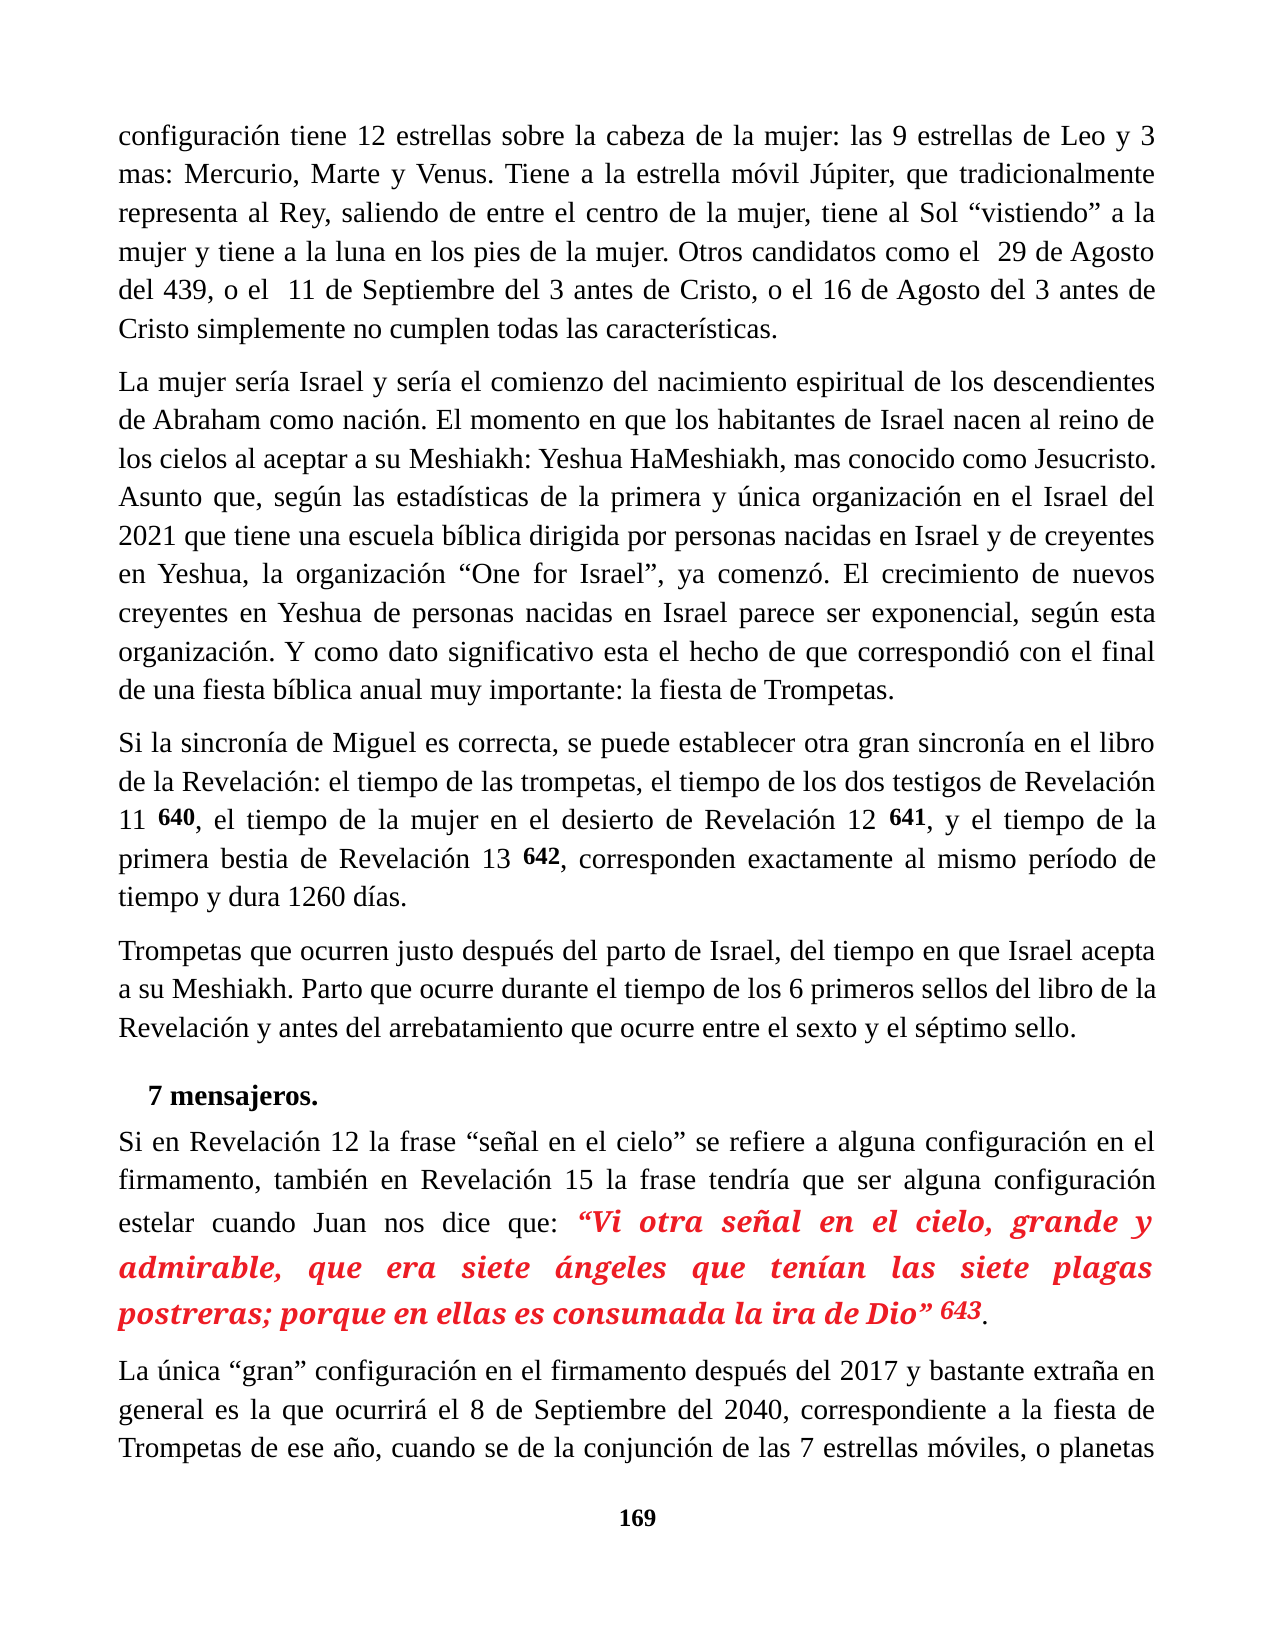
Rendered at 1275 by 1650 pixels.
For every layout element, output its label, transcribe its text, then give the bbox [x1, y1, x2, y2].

text configuración tiene 12 estrellas sobre la cabeza de la mujer: las 9 estrellas de Leo y 3 mas: Mercurio, Marte y Venus. Tiene a la estrella móvil Júpiter, que tradicionalmente representa al Rey, saliendo de entre el centro de la mujer, tiene al Sol “vistiendo” a la mujer y tiene a la luna en los pies de la mujer. Otros candidatos como el 29 de Agosto del 439, o el 11 de Septiembre del 3 antes de Cristo, o el 16 de Agosto del 3 antes de Cristo simplemente no cumplen todas las características. [118, 118, 1157, 344]
text Trompetas que ocurren justo después del parto de Israel, del tiempo en que Israel acepta a su Meshiakh. Parto que ocurre durante el tiempo de los 6 primeros sellos del libro de la Revelación y antes del arrebatamiento que ocurre entre el sexto y el séptimo sello. [118, 933, 1157, 1043]
subtitle 7 mensajeros. [148, 1077, 1157, 1111]
text La mujer sería Israel y sería el comienzo del nacimiento espiritual de los descendientes de Abraham como nación. El momento en que los habitantes de Israel nacen al reino de los cielos al aceptar a su Meshiakh: Yeshua HaMeshiakh, mas conocido como Jesucristo. Asunto que, según las estadísticas de la primera y única organización en el Israel del 2021 que tiene una escuela bíblica dirigida por personas nacidas en Israel y de creyentes en Yeshua, la organización “One for Israel”, ya comenzó. El crecimiento de nuevos creyentes en Yeshua de personas nacidas en Israel parece ser exponencial, según esta organización. Y como dato significativo esta el hecho de que correspondió con el final de una fiesta bíblica anual muy importante: la fiesta de Trompetas. [118, 364, 1157, 706]
text Si en Revelación 12 la frase “señal en el cielo” se refiere a alguna configuración en el firmamento, también en Revelación 15 la frase tendría que ser alguna configuración estelar cuando Juan nos dice que: “Vi otra señal en el cielo, grande y admirable, que era siete ángeles que tenían las siete plagas postreras; porque en ellas es consumada la ira de Dio” . [118, 1124, 1157, 1333]
text La única “gran” configuración en el firmamento después del 2017 y bastante extraña en general es la que ocurrirá el 8 de Septiembre del 2040, correspondiente a la fiesta de Trompetas de ese año, cuando se de la conjunción de las 7 estrellas móviles, o planetas [118, 1353, 1157, 1464]
text Si la sincronía de Miguel es correcta, se puede establecer otra gran sincronía en el libro de la Revelación: el tiempo de las trompetas, el tiempo de los dos testigos de Revelación 11 , el tiempo de la mujer en el desierto de Revelación 12 , y el tiempo de la primera bestia de Revelación 13 , corresponden exactamente al mismo período de tiempo y dura 1260 días. [118, 725, 1157, 913]
